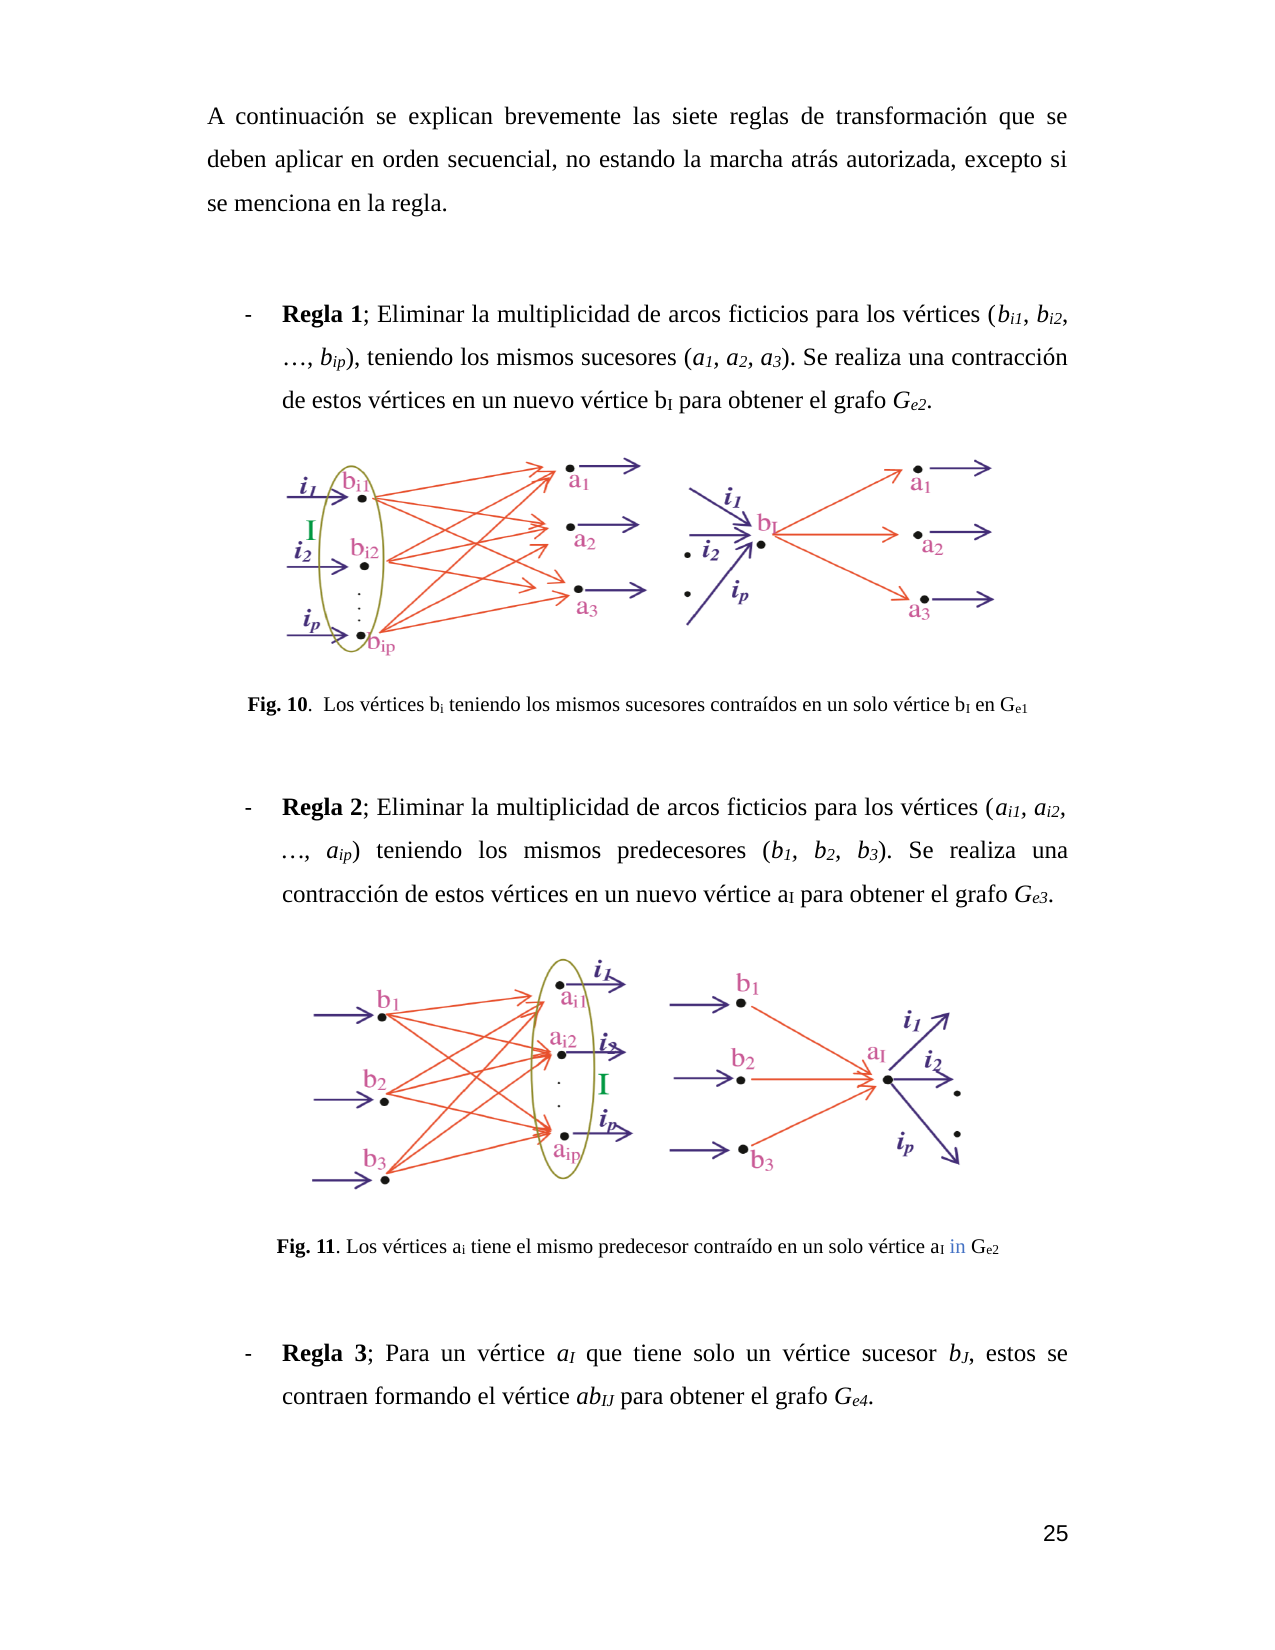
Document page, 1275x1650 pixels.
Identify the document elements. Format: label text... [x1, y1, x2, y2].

text A continuación se explican brevemente las siete reglas de transformación que se deben aplicar en orden secuencial, no estando la marcha atrás autorizada, excepto si se menciona en la regla. [207, 101, 1068, 216]
list Regla 3; Para un vértice aI que tiene solo un vértice sucesor bJ, estos se contraen formando el vértice abIJ para obtener el grafo Ge4. [244, 1338, 1068, 1410]
list Regla 1; Eliminar la multiplicidad de arcos ficticios para los vértices (bi1, bi2,…, bip), teniendo los mismos sucesores (a1, a2, a3). Se realiza una contracción de estos vértices en un nuevo vértice bI para obtener el grafo Ge2. [244, 299, 1068, 414]
text Fig. 10. Los vértices bi teniendo los mismos sucesores contraídos en un solo vértice bI en Ge1 [207, 692, 1068, 716]
text Fig. 11. Los vértices ai tiene el mismo predecesor contraído en un solo vértice aI in Ge2 [207, 1234, 1068, 1258]
list Regla 2; Eliminar la multiplicidad de arcos ficticios para los vértices (ai1, ai2,…, aip) teniendo los mismos predecesores (b1, b2, b3). Se realiza una contracción de estos vértices en un nuevo vértice aI para obtener el grafo Ge3. [244, 792, 1068, 907]
